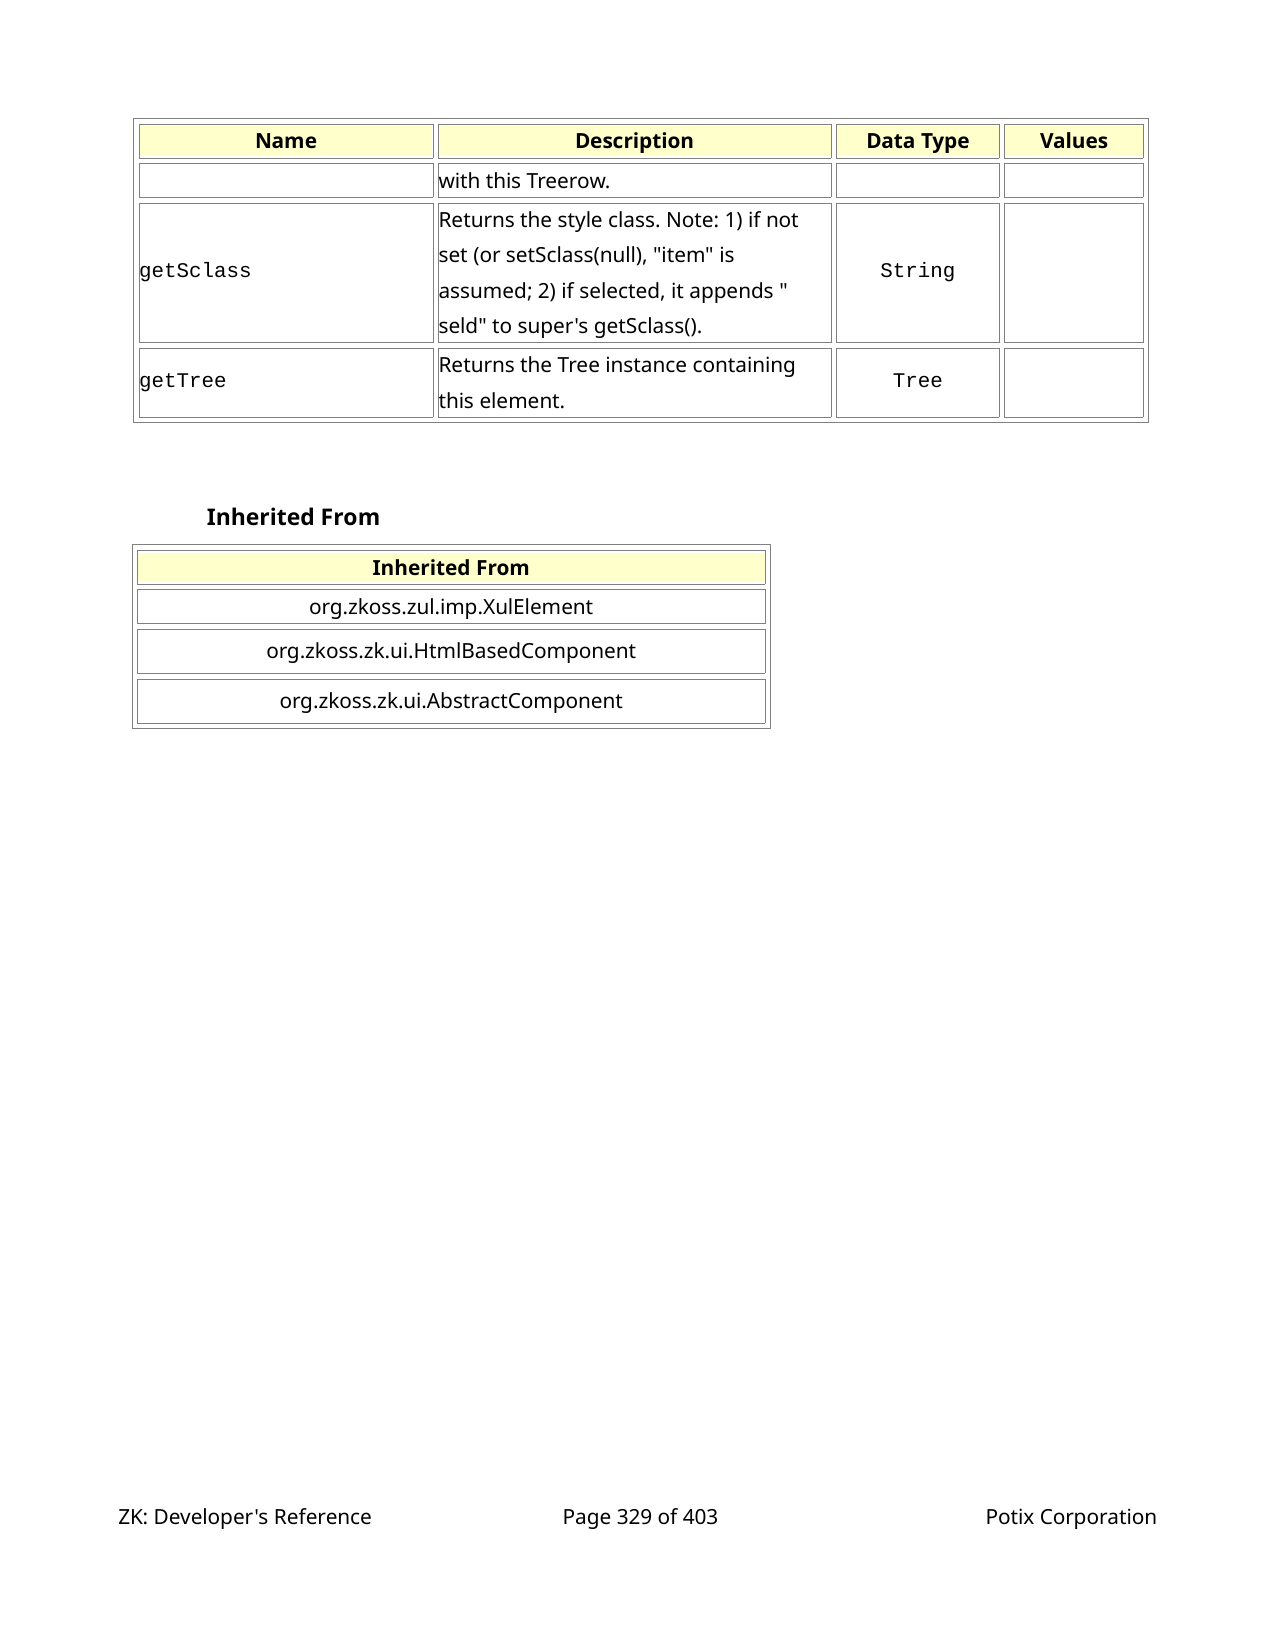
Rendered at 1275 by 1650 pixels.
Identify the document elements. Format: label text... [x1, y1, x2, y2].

table_cell getSclass [136, 197, 435, 342]
subtitle Inherited From [207, 501, 1157, 532]
table_header Values [1002, 119, 1146, 158]
table_cell org.zkoss.zk.ui.AbstractComponent [134, 673, 768, 723]
table_cell [1002, 342, 1146, 417]
table_cell getTree [136, 342, 435, 417]
table_header Name [136, 119, 435, 158]
table_cell [1005, 349, 1143, 417]
table_cell [1002, 197, 1146, 342]
table_cell [834, 158, 1002, 197]
table_cell org.zkoss.zul.imp.XulElement [134, 584, 768, 623]
table_cell Tree [834, 342, 1002, 417]
table_header Inherited From [134, 545, 768, 584]
table_cell [1002, 158, 1146, 197]
table_cell org.zkoss.zk.ui.HtmlBasedComponent [134, 623, 768, 673]
table_cell Returns the Tree instance containing this element. [435, 342, 833, 417]
table_cell [1005, 164, 1143, 197]
table_cell [136, 158, 435, 197]
table_cell Returns the style class. Note: 1) if not set (or setSclass(null), "item" is assumed; 2) if selected, it appends " seld" to super's getSclass(). [435, 197, 833, 342]
table_cell [1005, 204, 1143, 342]
table_header Description [435, 119, 833, 158]
table_header Data Type [834, 119, 1002, 158]
table_cell String [834, 197, 1002, 342]
table_cell with this Treerow. [435, 158, 833, 197]
